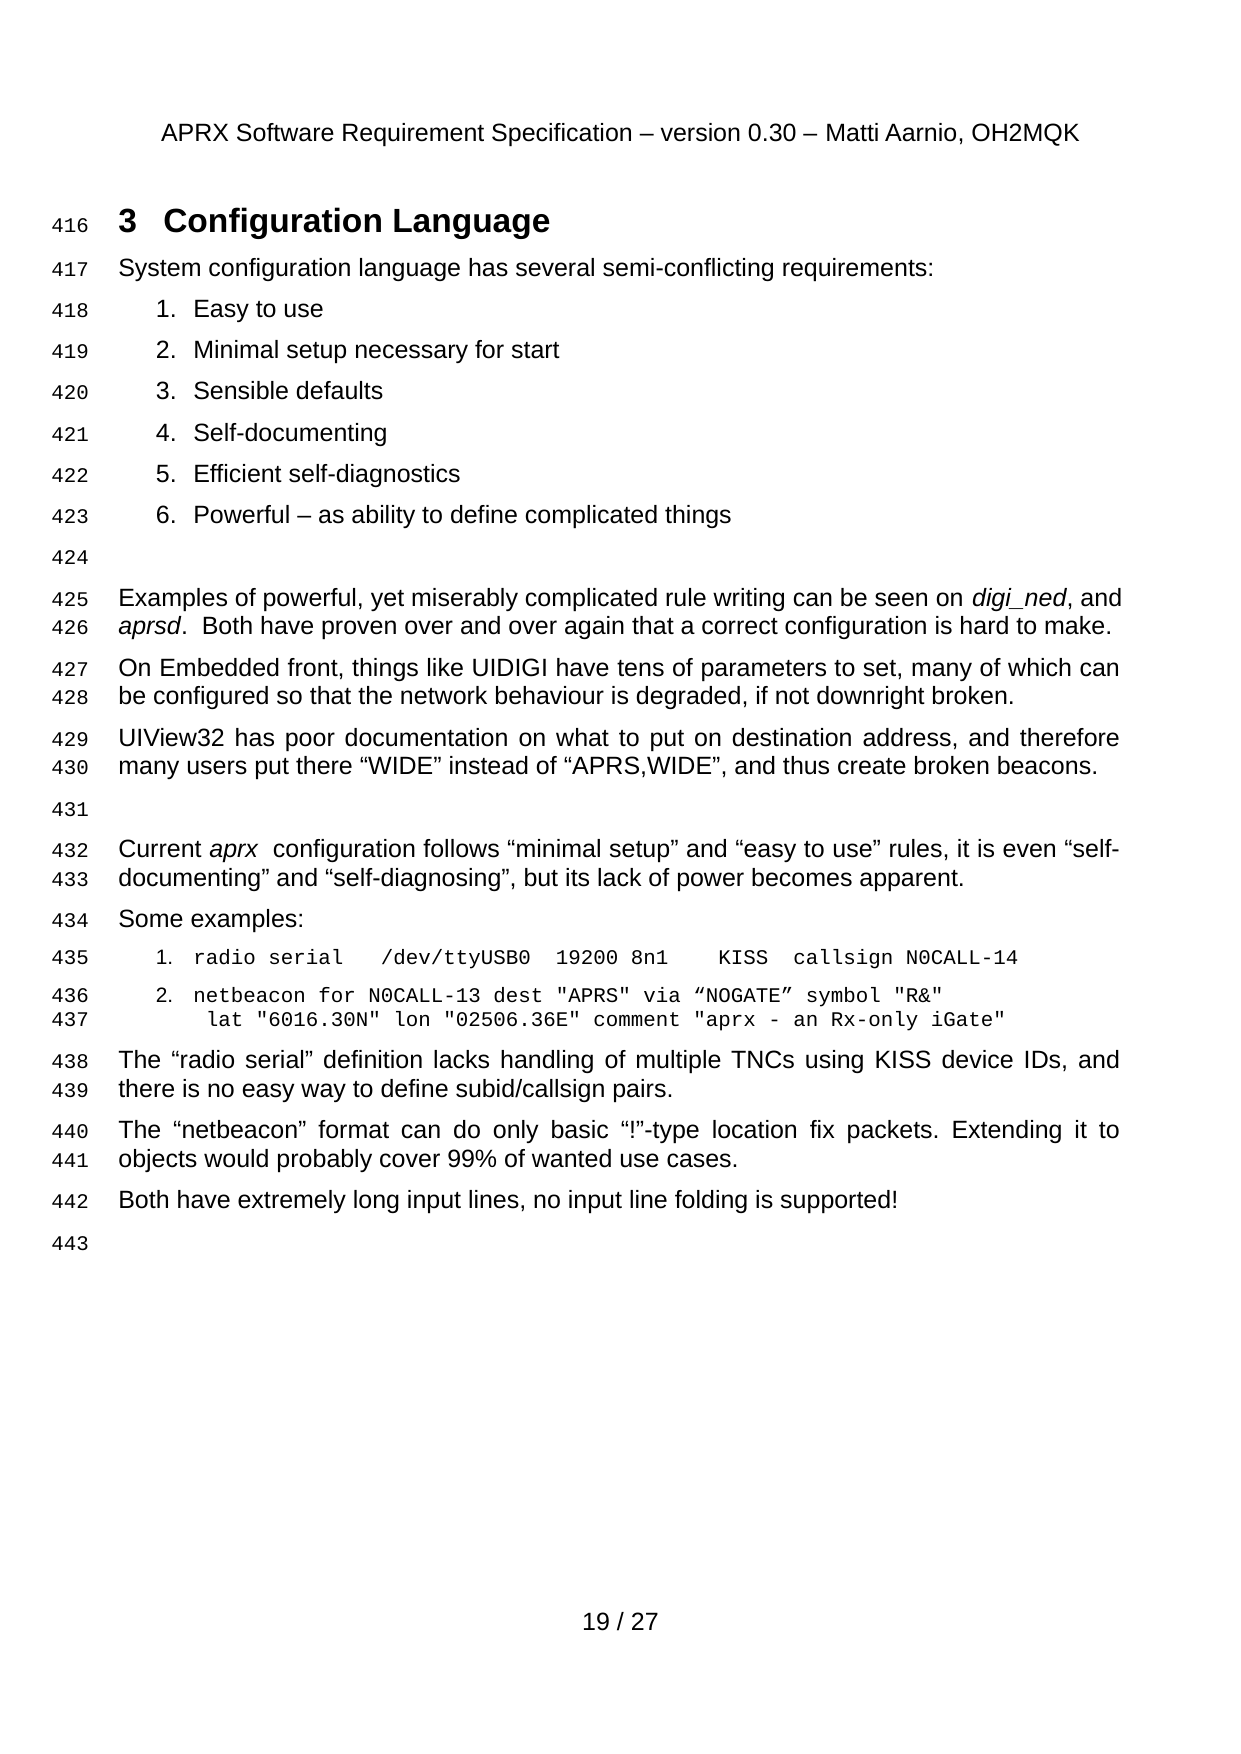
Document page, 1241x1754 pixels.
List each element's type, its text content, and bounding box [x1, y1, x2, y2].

text Both have extremely long input lines, no input line folding is supported! [118, 1185, 1122, 1214]
text The “radio serial” definition lacks handling of multiple TNCs using KISS device IDs, and there is no easy way to define subid/callsign pairs. [118, 1045, 1122, 1103]
text The “netbeacon” format can do only basic “!”-type location fix packets. Extending it to objects would probably cover 99% of wanted use cases. [118, 1115, 1122, 1173]
text Current aprx configuration follows “minimal setup” and “easy to use” rules, it is even “self-documenting” and “self-diagnosing”, but its lack of power becomes apparent. [118, 834, 1122, 891]
text UIView32 has poor documentation on what to put on destination address, and therefore many users put there “WIDE” instead of “APRS,WIDE”, and thus create broken beacons. [118, 722, 1122, 780]
text System configuration language has several semi-conflicting requirements: [118, 252, 1122, 281]
list netbeacon for N0CALL-13 dest "APRS" via “NOGATE” symbol "R&" lat "6016.30N" lon "02506.36E" comment "aprx - an Rx-only iGate" [156, 983, 1122, 1033]
list radio serial /dev/ttyUSB0 19200 8n1 KISS callsign N0CALL-14 [156, 945, 1122, 971]
subtitle Configuration Language [118, 201, 1122, 240]
list Self-documenting [156, 417, 1122, 446]
text Some examples: [118, 904, 1122, 932]
text On Embedded front, things like UIDIGI have tens of parameters to set, many of which can be configured so that the network behaviour is degraded, if not downright broken. [118, 652, 1122, 710]
list Minimal setup necessary for start [156, 335, 1122, 364]
list Easy to use [156, 294, 1122, 322]
list Sensible defaults [156, 376, 1122, 405]
list Efficient self-diagnostics [156, 459, 1122, 487]
list Powerful – as ability to define complicated things [156, 500, 1122, 529]
text Examples of powerful, yet miserably complicated rule writing can be seen on digi_ned, and aprsd. Both have proven over and over again that a correct configuration is hard to make. [118, 582, 1122, 640]
